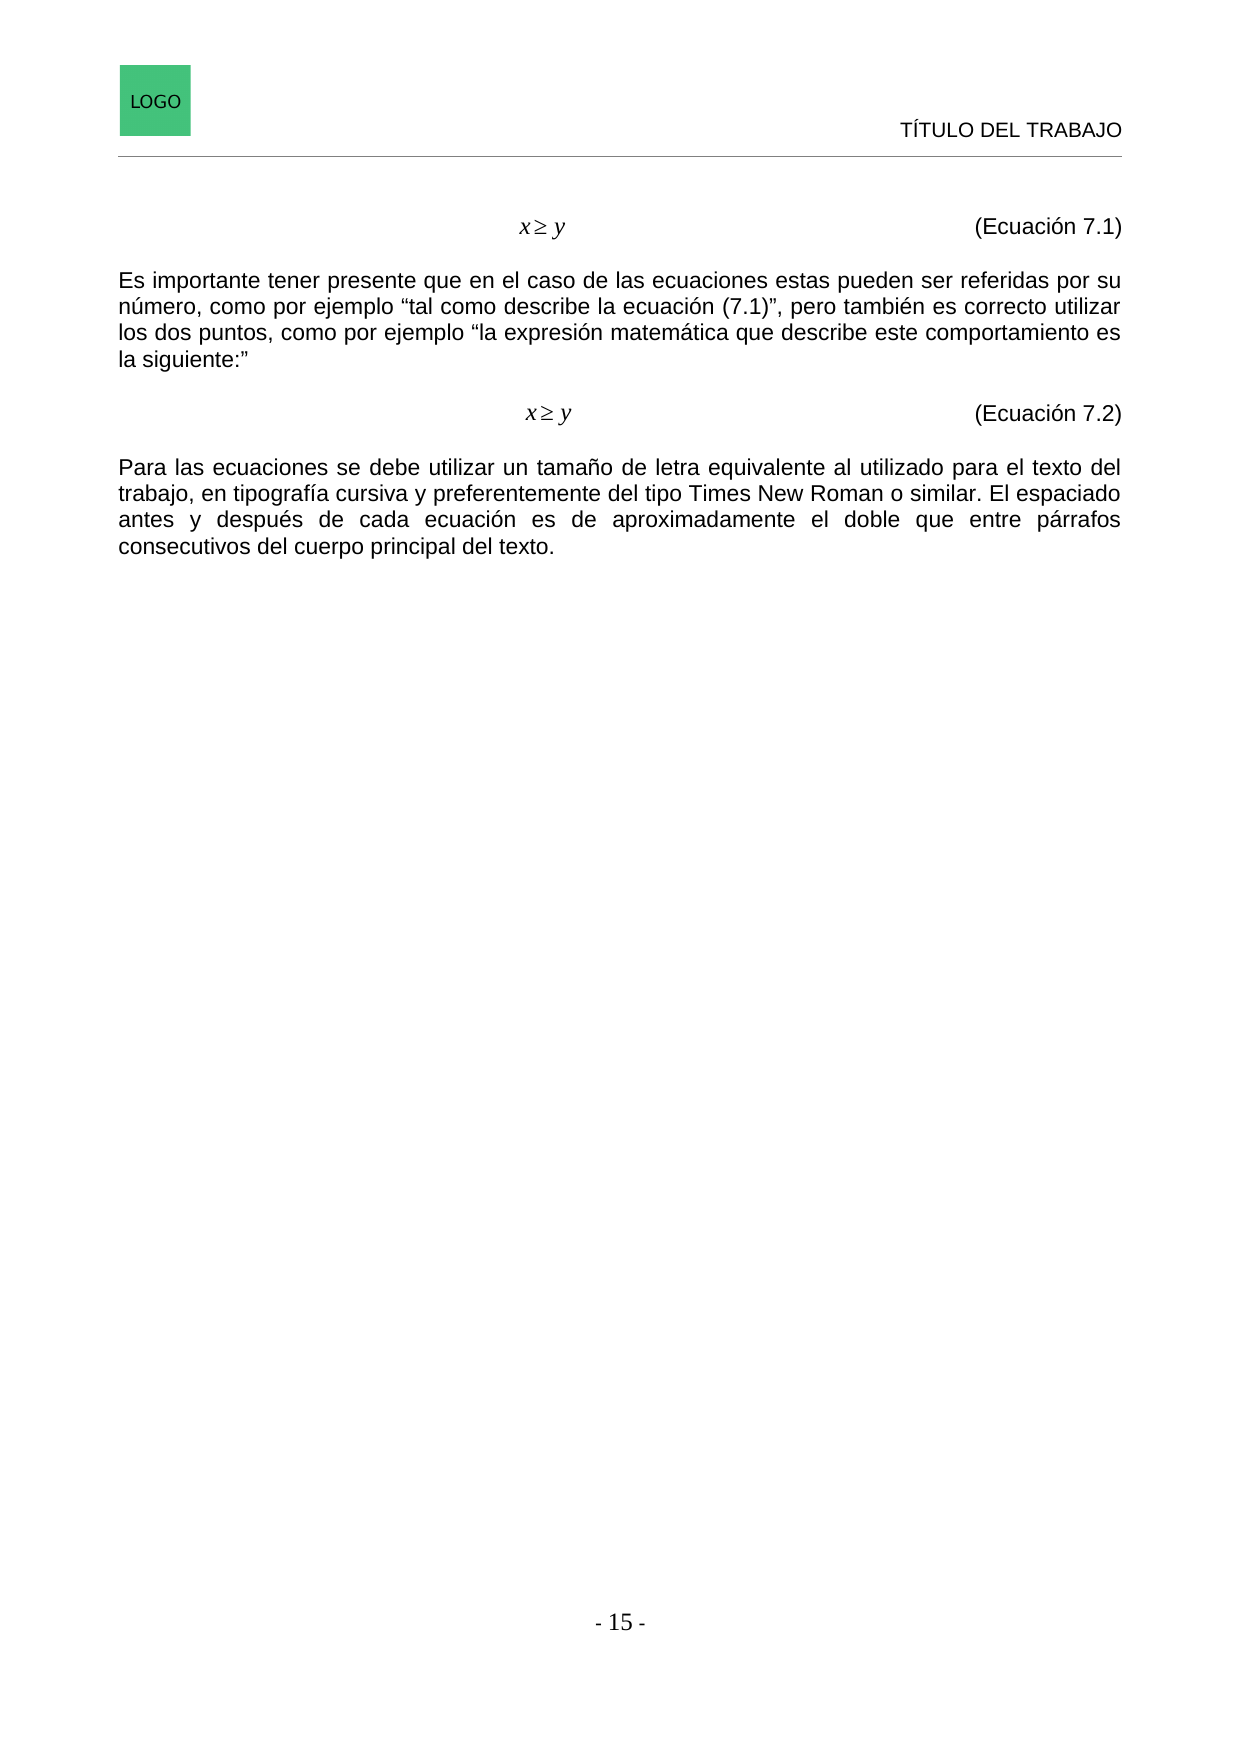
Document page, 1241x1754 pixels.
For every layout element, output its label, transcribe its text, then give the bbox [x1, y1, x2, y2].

text (Ecuación 7.1) [118, 213, 1122, 240]
text Para las ecuaciones se debe utilizar un tamaño de letra equivalente al utilizado para el texto del trabajo, en tipografía cursiva y preferentemente del tipo Times New Roman o similar. El espaciado antes y después de cada ecuación es de aproximadamente el doble que entre párrafos consecutivos del cuerpo principal del texto. [118, 453, 1122, 559]
picture [119, 65, 191, 136]
text Es importante tener presente que en el caso de las ecuaciones estas pueden ser referidas por su número, como por ejemplo “tal como describe la ecuación (7.1)”, pero también es correcto utilizar los dos puntos, como por ejemplo “la expresión matemática que describe este comportamiento es la siguiente:” [118, 267, 1122, 372]
text (Ecuación 7.2) [118, 398, 1122, 427]
